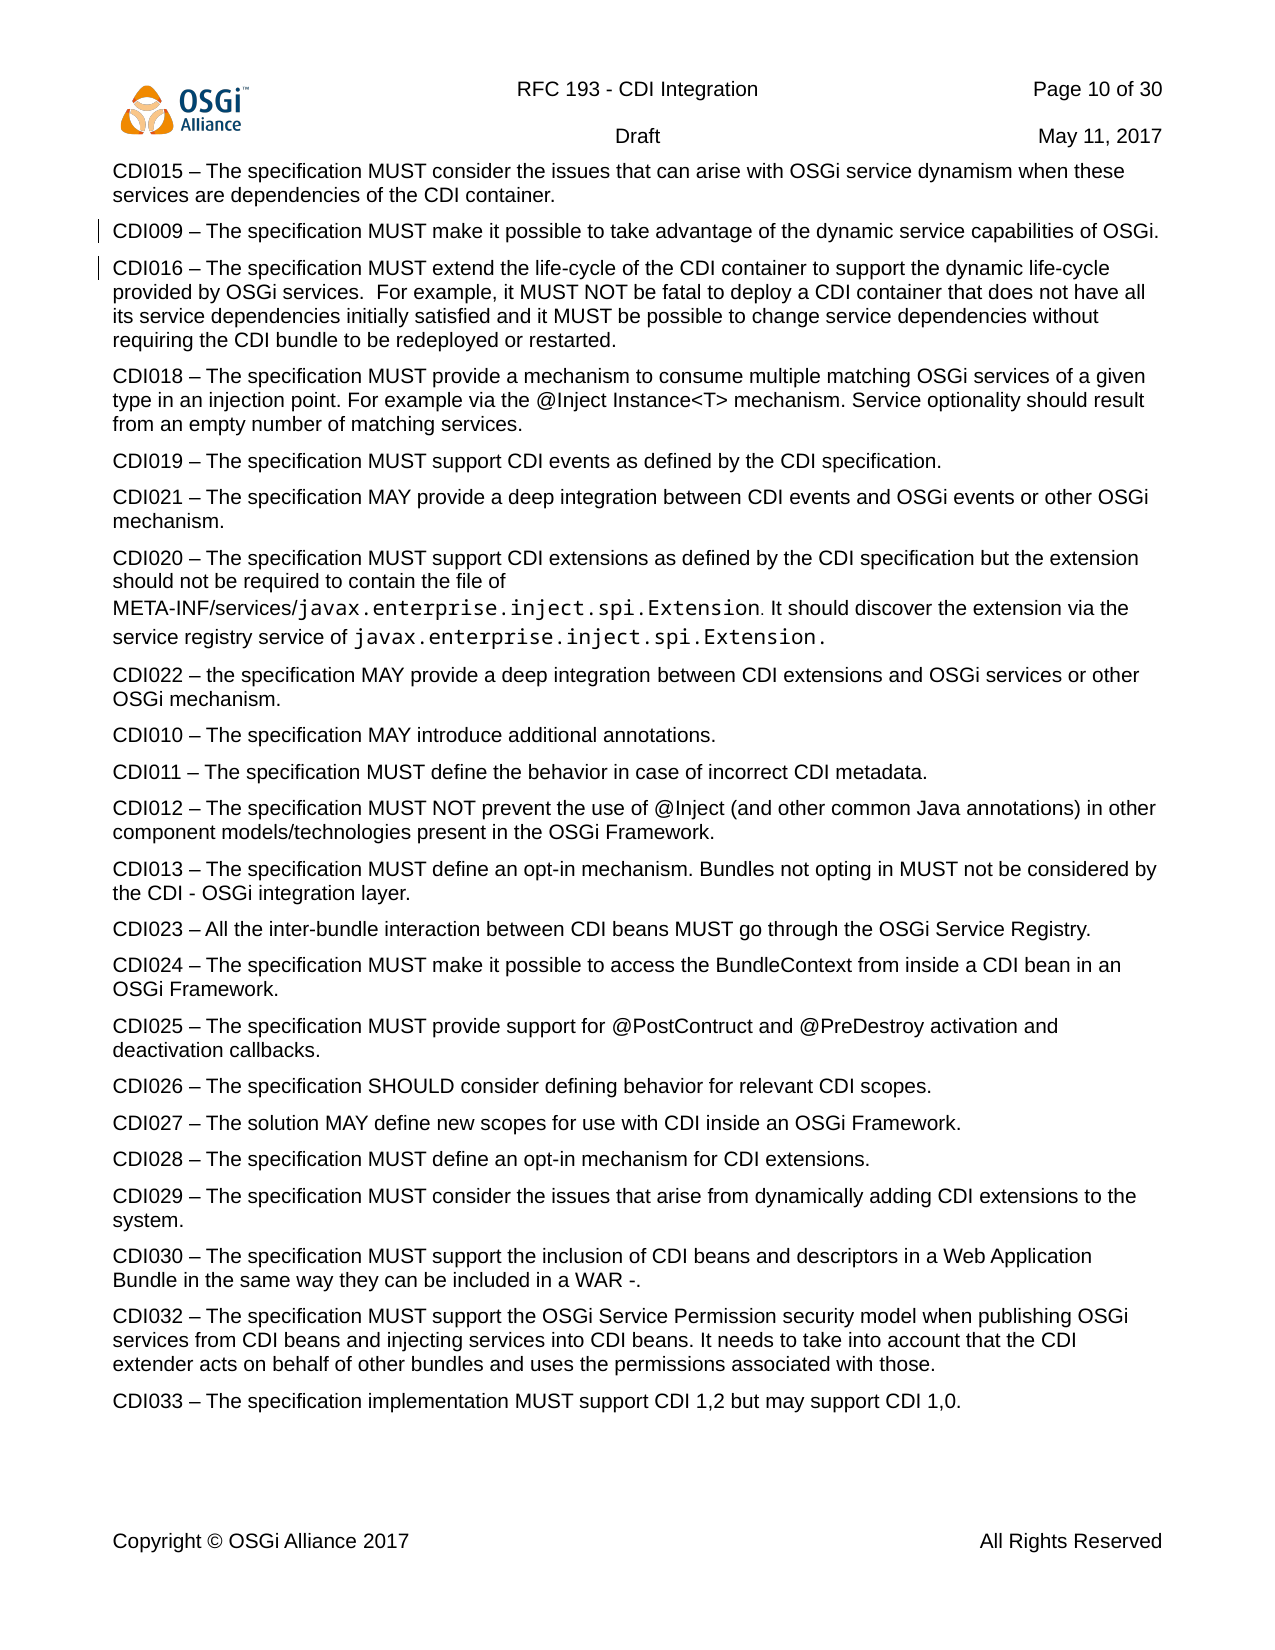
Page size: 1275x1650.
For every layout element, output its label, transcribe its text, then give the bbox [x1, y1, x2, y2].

text CDI016 – The specification MUST extend the life-cycle of the CDI container to support the dynamic life-cycle provided by OSGi services. For example, it MUST NOT be fatal to deploy a CDI container that does not have all its service dependencies initially satisfied and it MUST be possible to change service dependencies without requiring the CDI bundle to be redeployed or restarted. [112, 256, 1162, 352]
text CDI027 – The solution MAY define new scopes for use with CDI inside an OSGi Framework. [112, 1111, 1162, 1134]
text CDI015 – The specification MUST consider the issues that can arise with OSGi service dynamism when these services are dependencies of the CDI container. [112, 159, 1162, 207]
text CDI025 – The specification MUST provide support for @PostContruct and @PreDestroy activation and deactivation callbacks. [112, 1014, 1162, 1062]
text CDI033 – The specification implementation MUST support CDI 1,2 but may support CDI 1,0. [112, 1389, 1162, 1413]
text CDI029 – The specification MUST consider the issues that arise from dynamically adding CDI extensions to the system. [112, 1183, 1162, 1231]
text CDI013 – The specification MUST define an opt-in mechanism. Bundles not opting in MUST not be considered by the CDI - OSGi integration layer. [112, 856, 1162, 904]
text CDI022 – the specification MAY provide a deep integration between CDI extensions and OSGi services or other OSGi mechanism. [112, 663, 1162, 711]
text CDI028 – The specification MUST define an opt-in mechanism for CDI extensions. [112, 1147, 1162, 1171]
text CDI023 – All the inter-bundle interaction between CDI beans MUST go through the OSGi Service Registry. [112, 917, 1162, 941]
text CDI021 – The specification MAY provide a deep integration between CDI events and OSGi events or other OSGi mechanism. [112, 485, 1162, 533]
text CDI032 – The specification MUST support the OSGi Service Permission security model when publishing OSGi services from CDI beans and injecting services into CDI beans. It needs to take into account that the CDI extender acts on behalf of other bundles and uses the permissions associated with those. [112, 1304, 1162, 1376]
text CDI009 – The specification MUST make it possible to take advantage of the dynamic service capabilities of OSGi. [112, 219, 1162, 243]
text CDI019 – The specification MUST support CDI events as defined by the CDI specification. [112, 448, 1162, 472]
text CDI024 – The specification MUST make it possible to access the BundleContext from inside a CDI bean in an OSGi Framework. [112, 953, 1162, 1001]
text CDI012 – The specification MUST NOT prevent the use of @Inject (and other common Java annotations) in other component models/technologies present in the OSGi Framework. [112, 796, 1162, 844]
text CDI011 – The specification MUST define the behavior in case of incorrect CDI metadata. [112, 759, 1162, 783]
text CDI010 – The specification MAY introduce additional annotations. [112, 723, 1162, 747]
text CDI020 – The specification MUST support CDI extensions as defined by the CDI specification but the extension should not be required to contain the file of META-INF/services/javax.enterprise.inject.spi.Extension. It should discover the extension via the service registry service of javax.enterprise.inject.spi.Extension. [112, 545, 1162, 650]
picture [113, 78, 257, 142]
text CDI030 – The specification MUST support the inclusion of CDI beans and descriptors in a Web Application Bundle in the same way they can be included in a WAR -. [112, 1244, 1162, 1292]
text CDI018 – The specification MUST provide a mechanism to consume multiple matching OSGi services of a given type in an injection point. For example via the @Inject Instance<T> mechanism. Service optionality should result from an empty number of matching services. [112, 364, 1162, 436]
text CDI026 – The specification SHOULD consider defining behavior for relevant CDI scopes. [112, 1074, 1162, 1098]
